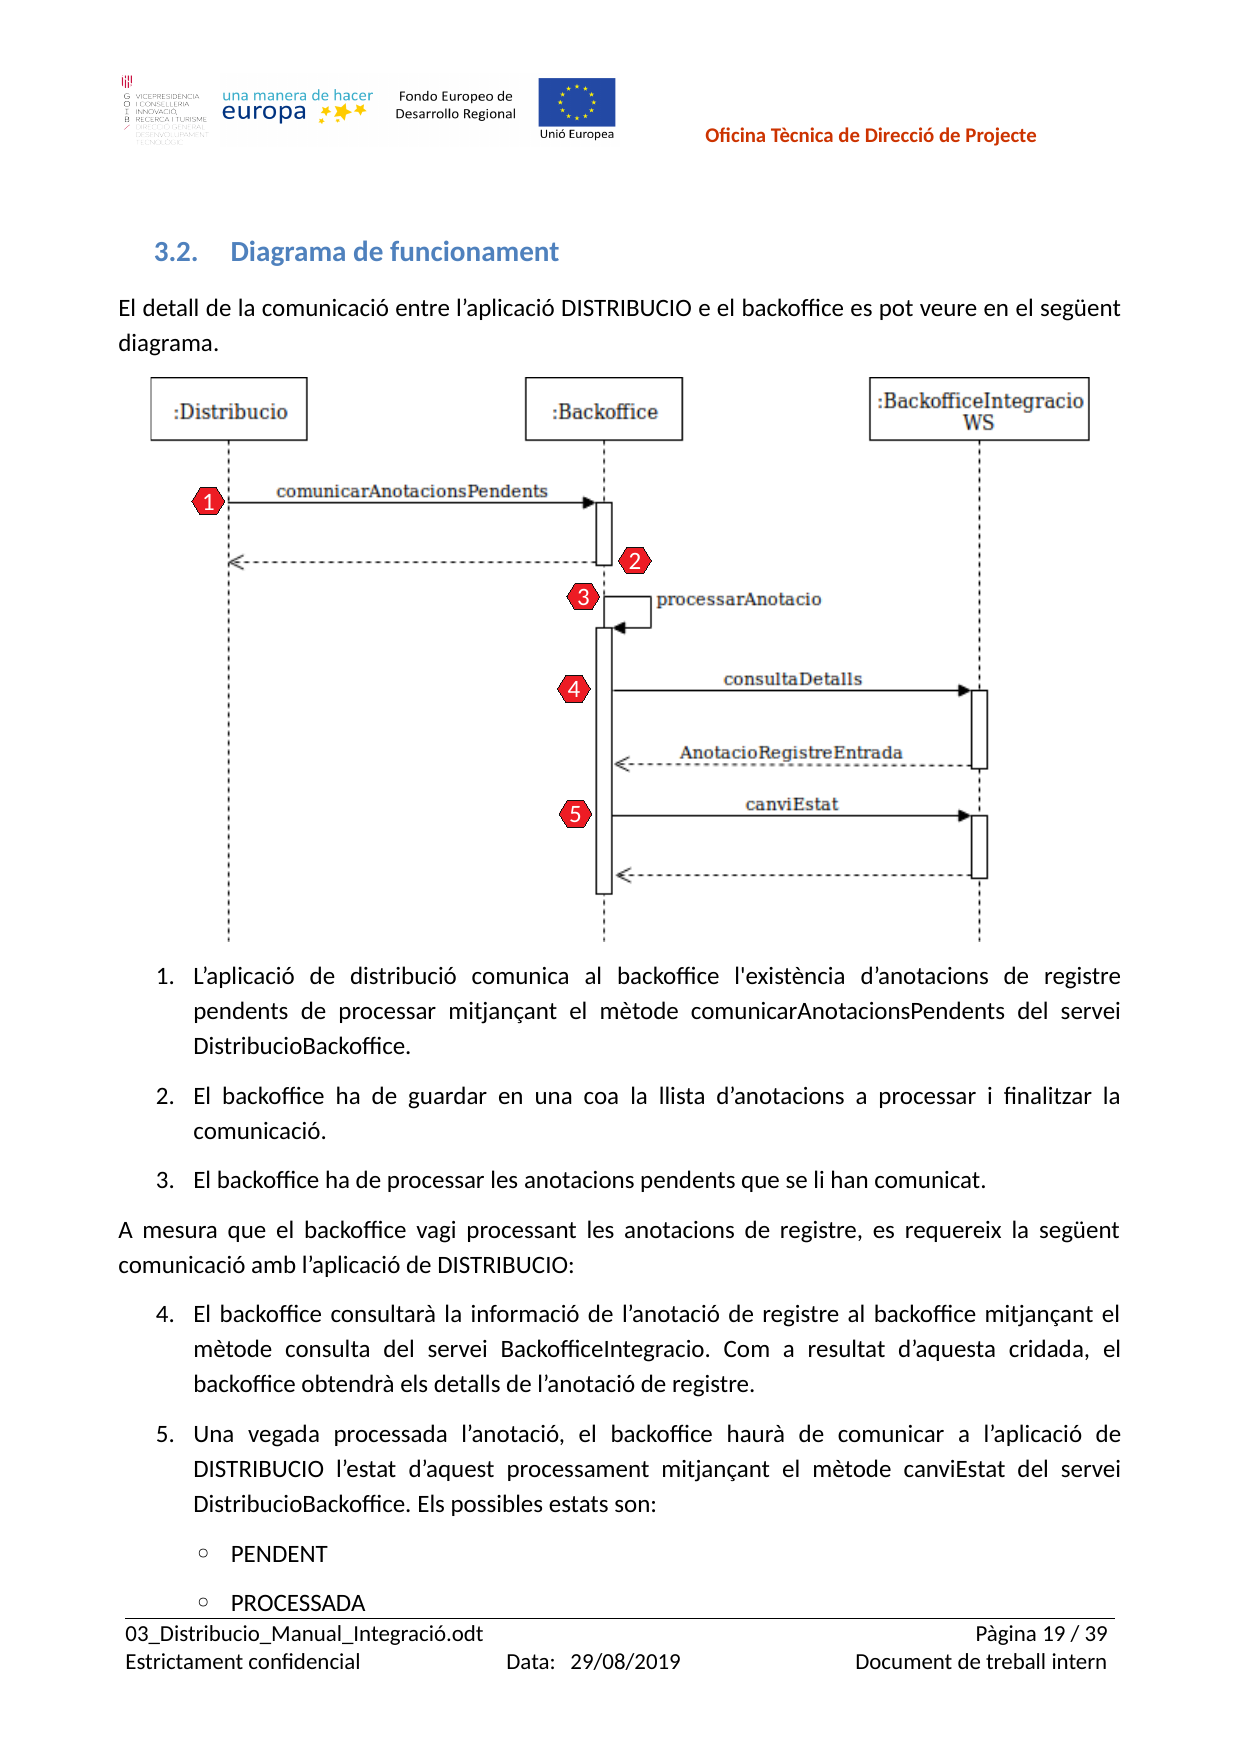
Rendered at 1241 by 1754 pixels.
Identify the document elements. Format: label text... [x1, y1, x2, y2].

text El detall de la comunicació entre l’aplicació DISTRIBUCIO e el backoffice es pot veure en el següent diagrama. [118, 293, 1122, 358]
list El backoffice ha de processar les anotacions pendents que se li han comunicat. [156, 1164, 1122, 1195]
list PROCESSADA [193, 1587, 1122, 1618]
list PENDENT [193, 1538, 1122, 1568]
picture [118, 73, 213, 147]
list L’aplicació de distribució comunica al backoffice l'existència d’anotacions de registre pendents de processar mitjançant el mètode comunicarAnotacionsPendents del servei DistribucioBackoffice. [156, 960, 1122, 1061]
list Una vegada processada l’anotació, el backoffice haurà de comunicar a l’aplicació de DISTRIBUCIO l’estat d’aquest processament mitjançant el mètode canviEstat del servei DistribucioBackoffice. Els possibles estats son: [156, 1418, 1122, 1519]
list El backoffice consultarà la informació de l’anotació de registre al backoffice mitjançant el mètode consulta del servei BackofficeIntegracio. Com a resultat d’aquesta cridada, el backoffice obtendrà els detalls de l’anotació de registre. [156, 1299, 1122, 1399]
text A mesura que el backoffice vagi processant les anotacions de registre, es requereix la següent comunicació amb l’aplicació de DISTRIBUCIO: [118, 1214, 1122, 1279]
subtitle Diagrama de funcionament [153, 233, 1122, 269]
picture [219, 73, 621, 147]
picture [150, 377, 1090, 942]
list El backoffice ha de guardar en una coa la llista d’anotacions a processar i finalitzar la comunicació. [156, 1080, 1122, 1145]
